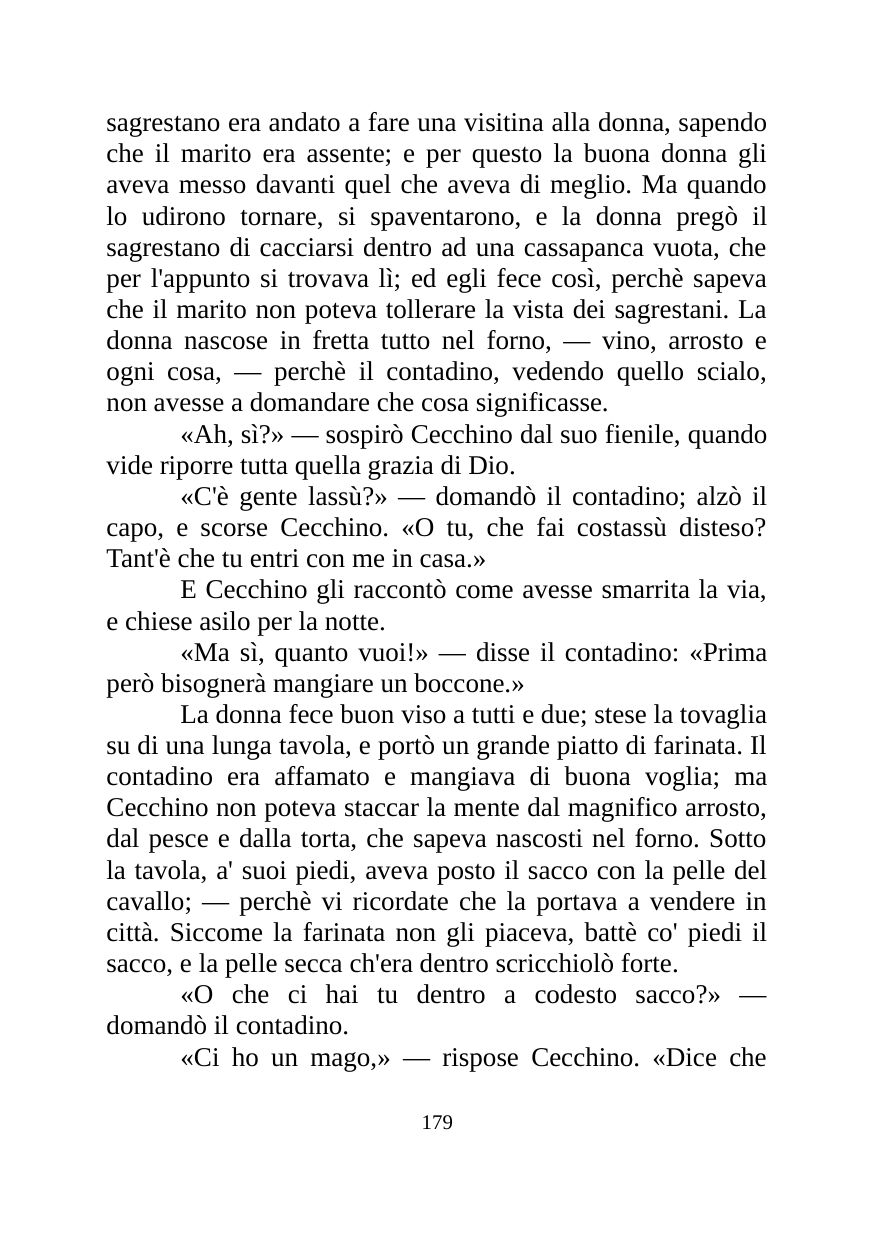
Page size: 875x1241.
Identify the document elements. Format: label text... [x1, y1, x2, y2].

text «Ma sì, quanto vuoi!» — disse il contadino: «Prima però bisognerà mangiare un boccone.» [106, 636, 768, 698]
text «Ah, sì?» — sospirò Cecchino dal suo fienile, quando vide riporre tutta quella grazia di Dio. [106, 418, 768, 480]
text «O che ci hai tu dentro a codesto sacco?» — domandò il contadino. [106, 978, 768, 1041]
text La donna fece buon viso a tutti e due; stese la tovaglia su di una lunga tavola, e portò un grande piatto di farinata. Il contadino era affamato e mangiava di buona voglia; ma Cecchino non poteva staccar la mente dal magnifico arrosto, dal pesce e dalla torta, che sapeva nascosti nel forno. Sotto la tavola, a' suoi piedi, aveva posto il sacco con la pelle del cavallo; — perchè vi ricordate che la portava a vendere in città. Siccome la farinata non gli piaceva, battè co' piedi il sacco, e la pelle secca ch'era dentro scricchiolò forte. [106, 698, 768, 978]
text E Cecchino gli raccontò come avesse smarrita la via, e chiese asilo per la notte. [106, 573, 768, 636]
text sagrestano era andato a fare una visitina alla donna, sapendo che il marito era assente; e per questo la buona donna gli aveva messo davanti quel che aveva di meglio. Ma quando lo udirono tornare, si spaventarono, e la donna pregò il sagrestano di cacciarsi dentro ad una cassapanca vuota, che per l'appunto si trovava lì; ed egli fece così, perchè sapeva che il marito non poteva tollerare la vista dei sagrestani. La donna nascose in fretta tutto nel forno, — vino, arrosto e ogni cosa, — perchè il contadino, vedendo quello scialo, non avesse a domandare che cosa significasse. [106, 106, 768, 418]
text «C'è gente lassù?» — domandò il contadino; alzò il capo, e scorse Cecchino. «O tu, che fai costassù disteso? Tant'è che tu entri con me in casa.» [106, 480, 768, 573]
text «Ci ho un mago,» — rispose Cecchino. «Dice che [106, 1041, 768, 1072]
